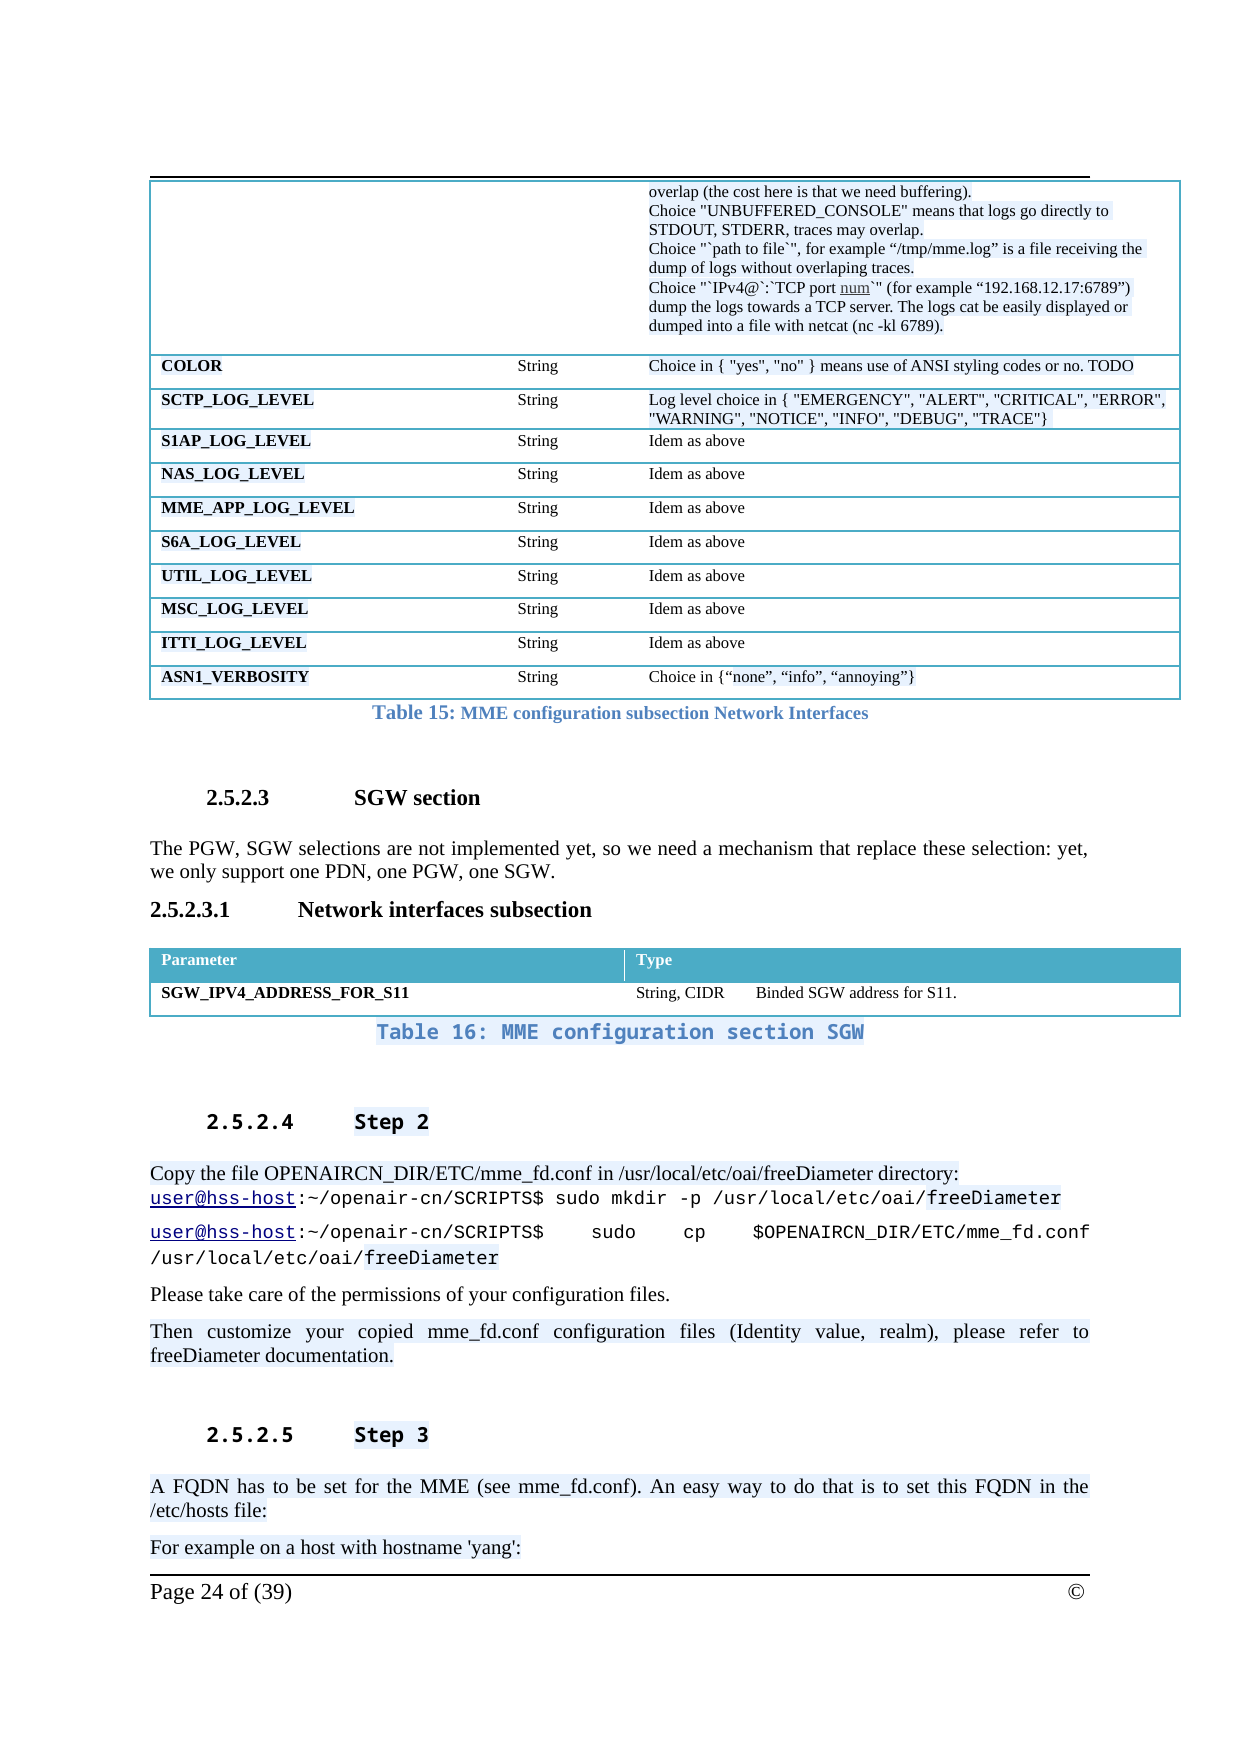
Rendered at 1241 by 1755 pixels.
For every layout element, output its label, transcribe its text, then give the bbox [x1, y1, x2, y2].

table_cell String [506, 599, 637, 631]
table_cell SGW_IPV4_ADDRESS_FOR_S11 [151, 983, 624, 1015]
text Please take care of the permissions of your configuration files. [150, 1282, 1090, 1306]
table_cell [151, 182, 506, 354]
subtitle Step 3 [206, 1421, 1090, 1449]
table_cell [506, 182, 637, 354]
text Copy the file OPENAIRCN_DIR/ETC/mme_fd.conf in /usr/local/etc/oai/freeDiameter directory: [150, 1161, 1090, 1185]
text For example on a host with hostname 'yang': [150, 1534, 1090, 1559]
table_cell String [506, 633, 637, 664]
text Then customize your copied mme_fd.conf configuration files (Identity value, realm), please refer to freeDiameter documentation. [150, 1319, 1090, 1367]
table_header [744, 950, 1179, 981]
table_cell MME_APP_LOG_LEVEL [151, 498, 506, 529]
table_cell Choice in { "yes", "no" } means use of ANSI styling codes or no. TODO [638, 356, 1179, 388]
subtitle Network interfaces subsection [150, 896, 1090, 922]
table_cell Choice in {“none”, “info”, “annoying”} [638, 667, 1179, 698]
table_cell SCTP_LOG_LEVEL [151, 390, 506, 428]
table_cell Idem as above [638, 498, 1179, 529]
table_header Parameter [151, 950, 624, 981]
table_cell String [506, 356, 637, 388]
table_cell String [506, 565, 637, 597]
table_cell ITTI_LOG_LEVEL [151, 633, 506, 664]
table_cell ASN1_VERBOSITY [151, 667, 506, 698]
table_cell Idem as above [638, 430, 1179, 462]
table_cell S1AP_LOG_LEVEL [151, 430, 506, 462]
subtitle SGW section [206, 784, 1090, 810]
text A FQDN has to be set for the MME (see mme_fd.conf). An easy way to do that is to set this FQDN in the /etc/hosts file: [150, 1474, 1090, 1522]
table_cell String, CIDR [625, 983, 744, 1015]
table_cell String [506, 667, 637, 698]
text Table 16: MME configuration section SGW [150, 1017, 1090, 1045]
table_cell Idem as above [638, 565, 1179, 597]
table_cell NAS_LOG_LEVEL [151, 464, 506, 496]
table_cell UTIL_LOG_LEVEL [151, 565, 506, 597]
table_cell String [506, 464, 637, 496]
table_cell String [506, 532, 637, 563]
table_cell String [506, 430, 637, 462]
table_cell S6A_LOG_LEVEL [151, 532, 506, 563]
table_cell MSC_LOG_LEVEL [151, 599, 506, 631]
text user@hss-host:~/openair-cn/SCRIPTS$ sudo cp $OPENAIRCN_DIR/ETC/mme_fd.conf /usr/local/etc/oai/freeDiameter [150, 1223, 1090, 1270]
table_header Type [625, 950, 744, 981]
text Table 15: MME configuration subsection Network Interfaces [150, 700, 1090, 724]
table_cell Idem as above [638, 464, 1179, 496]
table_cell Log level choice in { "EMERGENCY", "ALERT", "CRITICAL", "ERROR", "WARNING", "NOTICE", "INFO", "DEBUG", "TRACE"} [638, 390, 1179, 428]
subtitle Step 2 [206, 1107, 1090, 1136]
table_cell overlap (the cost here is that we need buffering). Choice "UNBUFFERED_CONSOLE" means that logs go directly to STDOUT, STDERR, traces may overlap. Choice "`path to file`", for example “/tmp/mme.log” is a file receiving the dump of logs without overlaping traces. Choice "`IPv4@`:`TCP port num`" (for example “192.168.12.17:6789”) dump the logs towards a TCP server. The logs cat be easily displayed or dumped into a file with netcat (nc -kl 6789). [638, 182, 1179, 354]
table_cell Idem as above [638, 633, 1179, 664]
table_cell Binded SGW address for S11. [744, 983, 1179, 1015]
table_cell Idem as above [638, 599, 1179, 631]
table_cell String [506, 498, 637, 529]
text The PGW, SGW selections are not implemented yet, so we need a mechanism that replace these selection: yet, we only support one PDN, one PGW, one SGW. [150, 835, 1090, 883]
text user@hss-host:~/openair-cn/SCRIPTS$ sudo mkdir -p /usr/local/etc/oai/freeDiameter [150, 1185, 1090, 1210]
table_cell String [506, 390, 637, 428]
table_cell COLOR [151, 356, 506, 388]
table_cell Idem as above [638, 532, 1179, 563]
